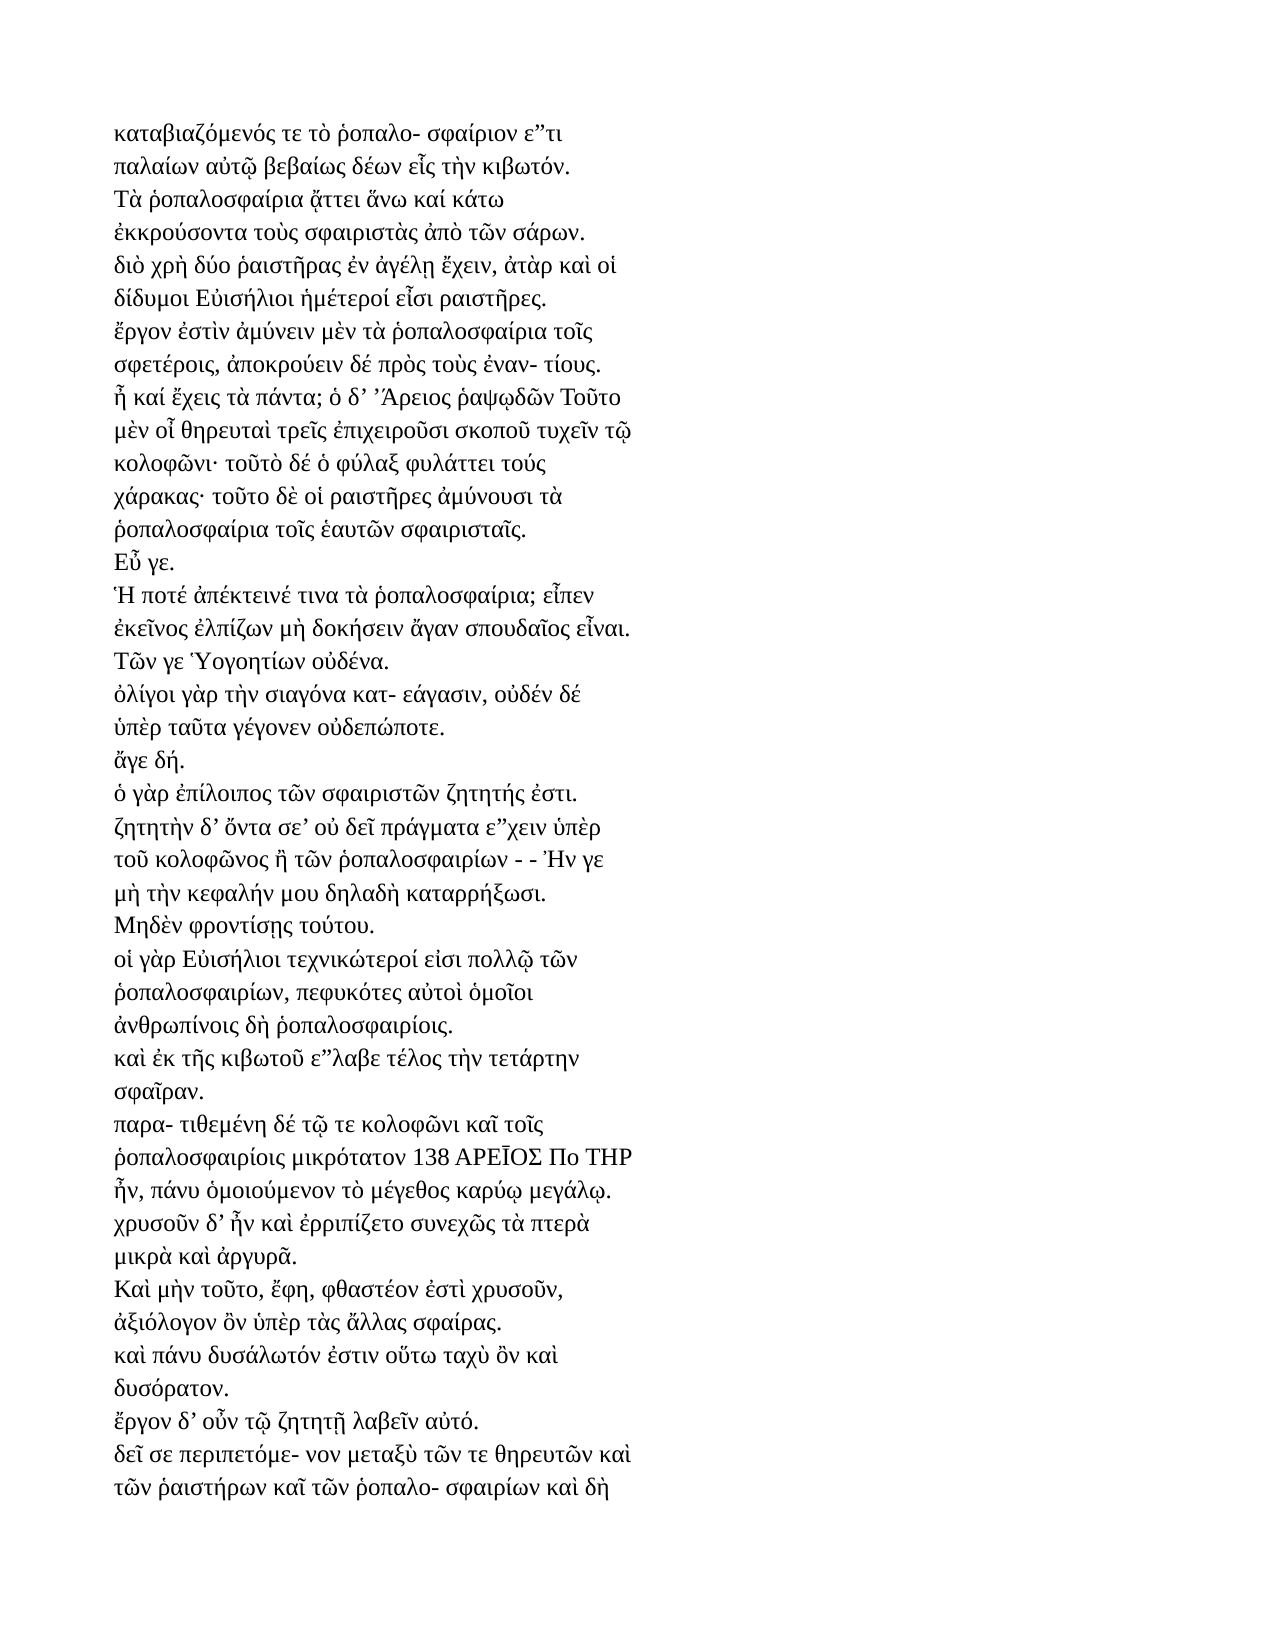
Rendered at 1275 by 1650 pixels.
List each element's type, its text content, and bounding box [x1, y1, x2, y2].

table_cell καταβιαζόμενός τε τὸ ῥοπαλο- σφαίριον ε”τι παλαίων αὐτῷ βεβαίως δέων εἷς τὴν κιβωτόν. Τὰ ῥοπαλοσφαίρια ᾄττει ἅνω καί κάτω ἐκκρούσοντα τοὺς σφαιριστὰς ἀπὸ τῶν σάρων. διὸ χρὴ δύο ῥαιστῆρας ἐν ἀγέλῃ ἔχειν, ἀτὰρ καὶ οἱ δίδυμοι Εὐισήλιοι ἡμέτεροί εἶσι ραιστῆρες. ἔργον ἐστὶν ἀμύνειν μὲν τὰ ῥοπαλοσφαίρια τοῖς σφετέροις, ἀποκρούειν δέ πρὸς τοὺς ἐναν- τίους. ἦ καί ἔχεις τὰ πάντα; ὁ δ’ ’Άρειος ῥαψῳδῶν Τοῦτο μὲν οἶ θηρευταὶ τρεῖς ἐπιχειροῦσι σκοποῦ τυχεῖν τῷ κολοφῶνι· τοῦτὸ δέ ὁ φύλαξ φυλάττει τούς χάρακας· τοῦτο δὲ οἱ ραιστῆρες ἀμύνουσι τὰ ῥοπαλοσφαίρια τοῖς ἑαυτῶν σφαιρισταῖς. Εὖ γε. Ἡ ποτέ ἀπέκτεινέ τινα τὰ ῥοπαλοσφαίρια; εἶπεν ἐκεῖνος ἐλπίζων μὴ δοκήσειν ἄγαν σπουδαῖος εἶναι. Τῶν γε Ὑογοητίων οὐδένα. ὀλίγοι γὰρ τὴν σιαγόνα κατ- εάγασιν, οὐδέν δέ ὑπὲρ ταῦτα γέγονεν οὐδεπώποτε. ἄγε δή. ὁ γὰρ ἐπίλοιπος τῶν σφαιριστῶν ζητητής ἐστι. ζητητὴν δ’ ὄντα σε’ οὐ δεῖ πράγματα ε”χειν ὑπὲρ τοῦ κολοφῶνος ἢ τῶν ῥοπαλοσφαιρίων - - Ἠν γε μὴ τὴν κεφαλήν μου δηλαδὴ καταρρήξωσι. Μηδὲν φροντίσῃς τούτου. οἱ γὰρ Εὐισήλιοι τεχνικώτεροί εἰσι πολλῷ τῶν ῥοπαλοσφαιρίων, πεφυκότες αὐτοὶ ὁμοῖοι ἀνθρωπίνοις δὴ ῥοπαλοσφαιρίοις. καὶ ἐκ τῆς κιβωτοῦ ε”λαβε τέλος τὴν τετάρτην σφαῖραν. παρα- τιθεμένη δέ τῷ τε κολοφῶνι καῖ τοῖς ῥοπαλοσφαιρίοις μικρότατον 138 ΑΡΕῙΟΣ Πο ΤΗΡ ἦν, πάνυ ὁμοιούμενον τὸ μέγεθος καρύῳ μεγάλῳ. χρυσοῦν δ’ ἦν καὶ ἐρριπίζετο συνεχῶς τὰ πτερὰ μικρὰ καὶ ἀργυρᾶ. Καὶ μὴν τοῦτο, ἔφη, φθαστέον ἐστὶ χρυσοῦν, ἀξιόλογον ὂν ὑπὲρ τὰς ἄλλας σφαίρας. καὶ πάνυ δυσάλωτόν ἐστιν οὕτω ταχὺ ὂν καὶ δυσόρατον. ἔργον δ’ οὖν τῷ ζητητῇ λαβεῖν αὐτό. δεῖ σε περιπετόμε- νον μεταξὺ τῶν τε θηρευτῶν καὶ τῶν ῥαιστήρων καῖ τῶν ῥοπαλο- σφαιρίων καὶ δὴ [114, 118, 635, 1501]
table_cell [635, 118, 1157, 1501]
